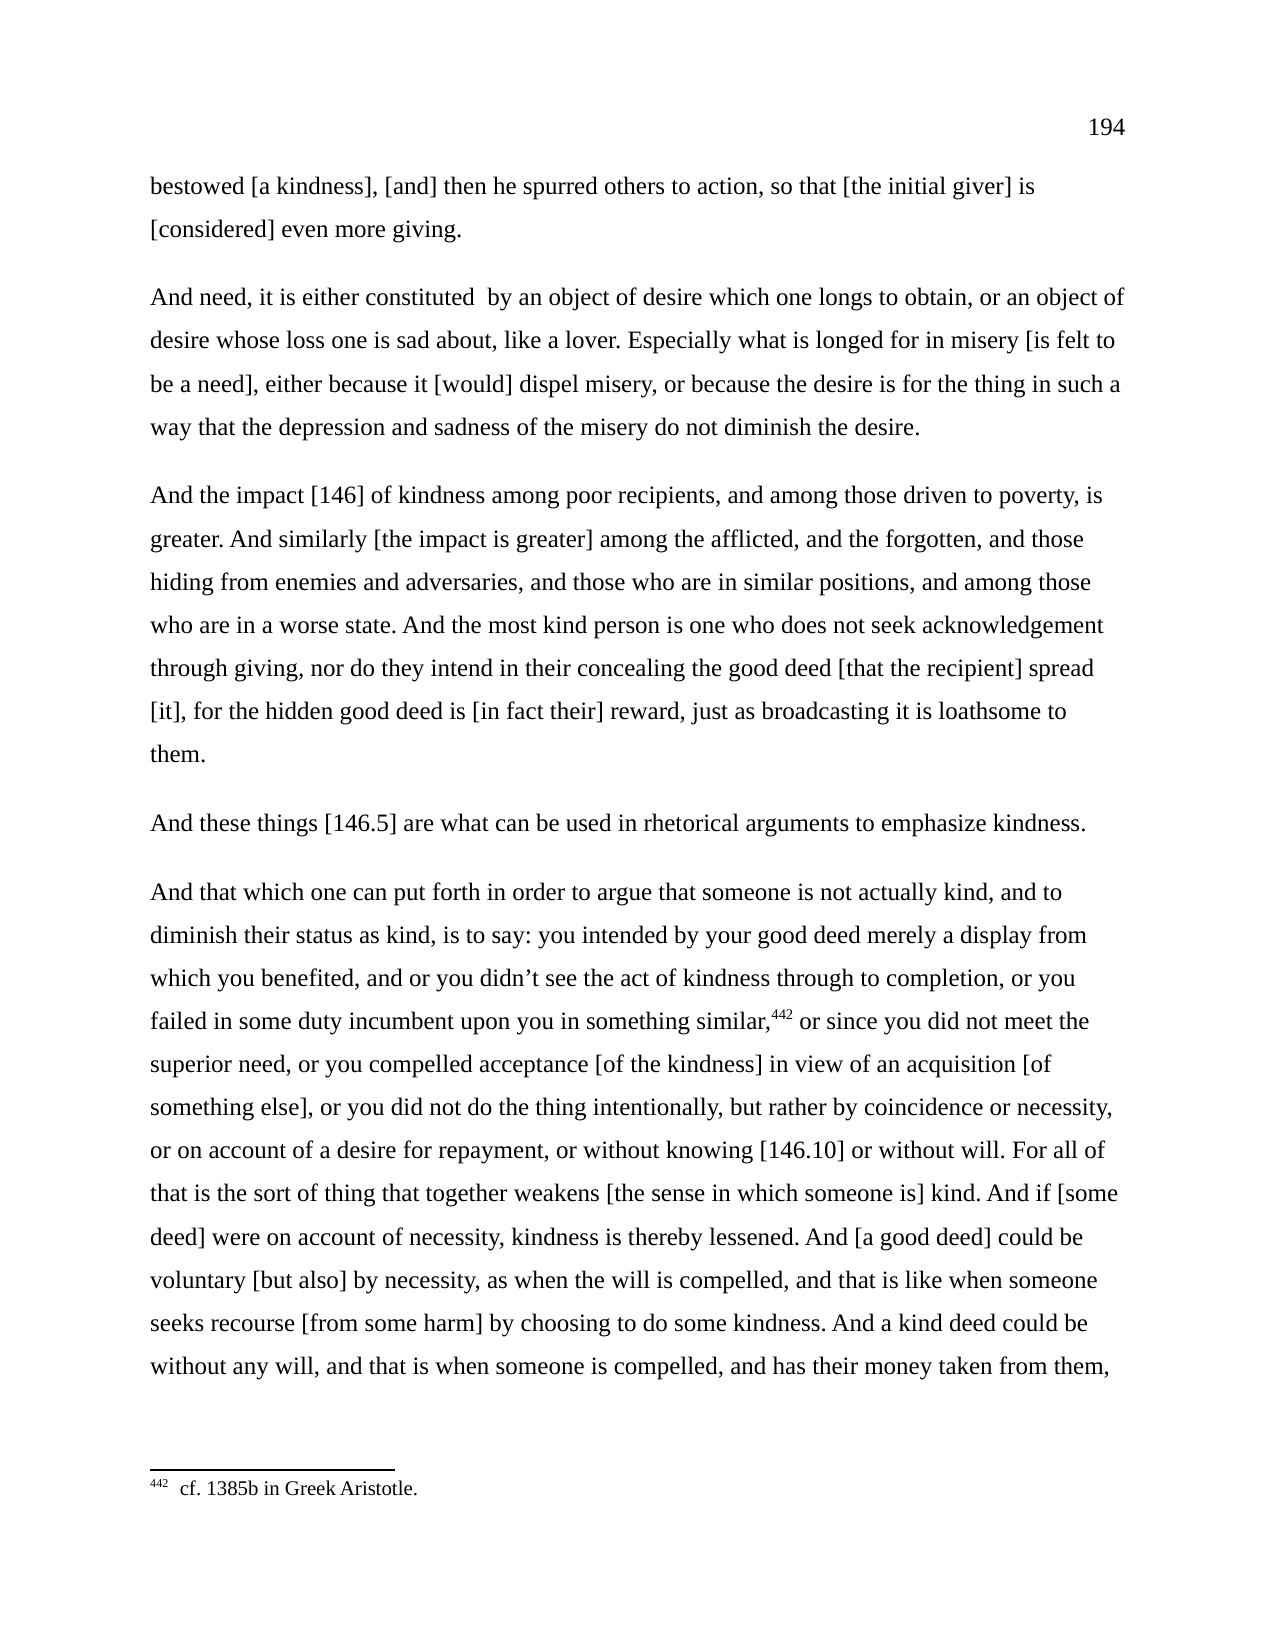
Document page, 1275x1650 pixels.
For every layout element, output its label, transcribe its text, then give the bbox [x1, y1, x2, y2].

text And need, it is either constituted by an object of desire which one longs to obtain, or an object of desire whose loss one is sad about, like a lover. Especially what is longed for in misery [is felt to be a need], either because it [would] dispel misery, or because the desire is for the thing in such a way that the depression and sadness of the misery do not diminish the desire. [150, 282, 1125, 441]
text cf. 1385b in Greek Aristotle. [150, 1476, 1125, 1500]
text bestowed [a kindness], [and] then he spurred others to action, so that [the initial giver] is [considered] even more giving. [150, 171, 1125, 243]
text And these things [146.5] are what can be used in rhetorical arguments to emphasize kindness. [150, 808, 1125, 837]
text And the impact [146] of kindness among poor recipients, and among those driven to poverty, is greater. And similarly [the impact is greater] among the afflicted, and the forgotten, and those hiding from enemies and adversaries, and those who are in similar positions, and among those who are in a worse state. And the most kind person is one who does not seek acknowledgement through giving, nor do they intend in their concealing the good deed [that the recipient] spread [it], for the hidden good deed is [in fact their] reward, just as broadcasting it is loathsome to them. [150, 481, 1125, 768]
text And that which one can put forth in order to argue that someone is not actually kind, and to diminish their status as kind, is to say: you intended by your good deed merely a display from which you benefited, and or you didn’t see the act of kindness through to completion, or you failed in some duty incumbent upon you in something similar, or since you did not meet the superior need, or you compelled acceptance [of the kindness] in view of an acquisition [of something else], or you did not do the thing intentionally, but rather by coincidence or necessity, or on account of a desire for repayment, or without knowing [146.10] or without will. For all of that is the sort of thing that together weakens [the sense in which someone is] kind. And if [some deed] were on account of necessity, kindness is thereby lessened. And [a good deed] could be voluntary [but also] by necessity, as when the will is compelled, and that is like when someone seeks recourse [from some harm] by choosing to do some kindness. And a kind deed could be without any will, and that is when someone is compelled, and has their money taken from them, [150, 877, 1125, 1380]
